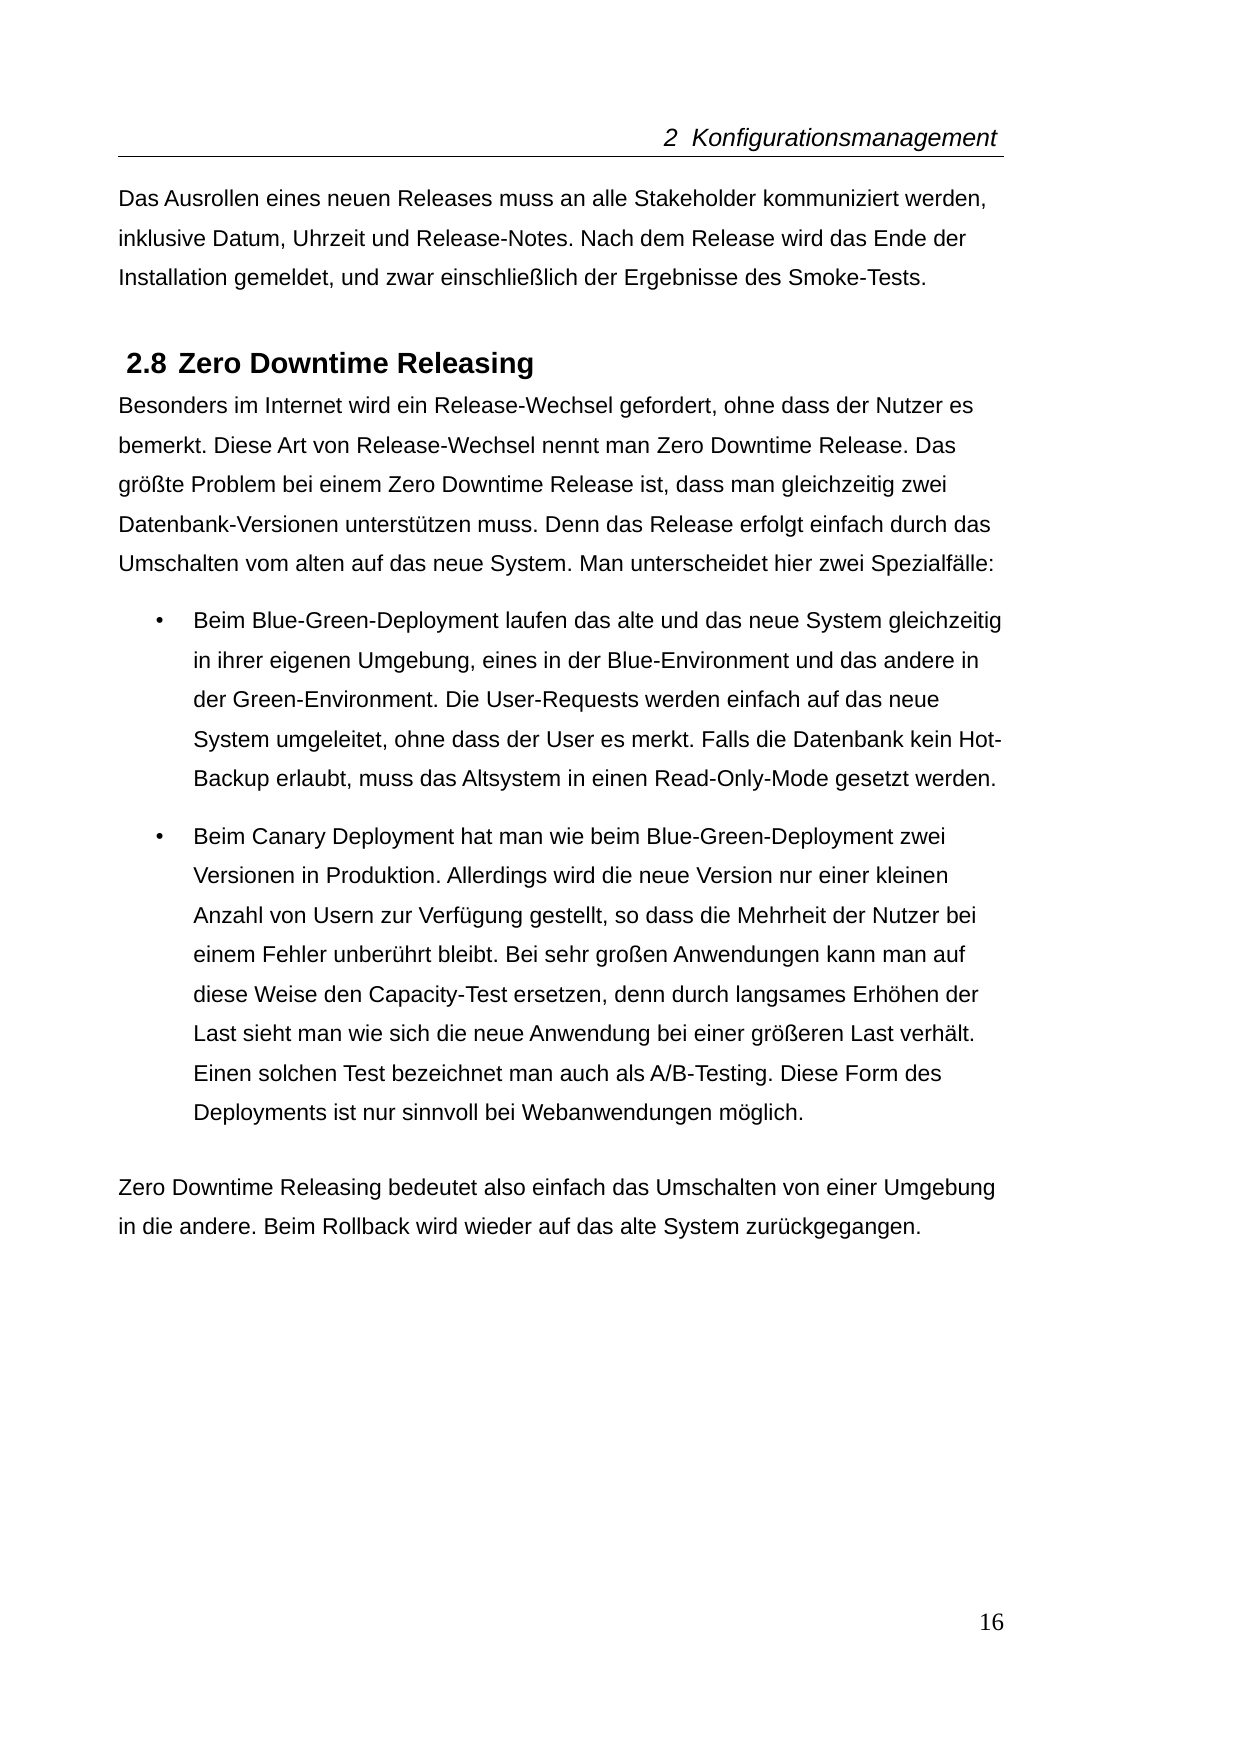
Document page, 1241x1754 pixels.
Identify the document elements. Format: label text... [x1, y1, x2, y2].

list Beim Blue-Green-Deployment laufen das alte und das neue System gleichzeitig in ihrer eigenen Umgebung, eines in der Blue-Environment und das andere in der Green-Environment. Die User-Requests werden einfach auf das neue System umgeleitet, ohne dass der User es merkt. Falls die Datenbank kein Hot-Backup erlaubt, muss das Altsystem in einen Read-Only-Mode gesetzt werden. [156, 607, 1004, 792]
subtitle Zero Downtime Releasing [118, 346, 1004, 380]
text Das Ausrollen eines neuen Releases muss an alle Stakeholder kommuniziert werden, inklusive Datum, Uhrzeit und Release-Notes. Nach dem Release wird das Ende der Installation gemeldet, und zwar einschließlich der Ergebnisse des Smoke-Tests. [118, 185, 1004, 291]
text Besonders im Internet wird ein Release-Wechsel gefordert, ohne dass der Nutzer es bemerkt. Diese Art von Release-Wechsel nennt man Zero Downtime Release. Das größte Problem bei einem Zero Downtime Release ist, dass man gleichzeitig zwei Datenbank-Versionen unterstützen muss. Denn das Release erfolgt einfach durch das Umschalten vom alten auf das neue System. Man unterscheidet hier zwei Spezialfälle: [118, 392, 1004, 577]
list Beim Canary Deployment hat man wie beim Blue-Green-Deployment zwei Versionen in Produktion. Allerdings wird die neue Version nur einer kleinen Anzahl von Usern zur Verfügung gestellt, so dass die Mehrheit der Nutzer bei einem Fehler unberührt bleibt. Bei sehr großen Anwendungen kann man auf diese Weise den Capacity-Test ersetzen, denn durch langsames Erhöhen der Last sieht man wie sich die neue Anwendung bei einer größeren Last verhält. Einen solchen Test bezeichnet man auch als A/B-Testing. Diese Form des Deployments ist nur sinnvoll bei Webanwendungen möglich. [156, 823, 1004, 1125]
text Zero Downtime Releasing bedeutet also einfach das Umschalten von einer Umgebung in die andere. Beim Rollback wird wieder auf das alte System zurückgegangen. [118, 1174, 1004, 1240]
